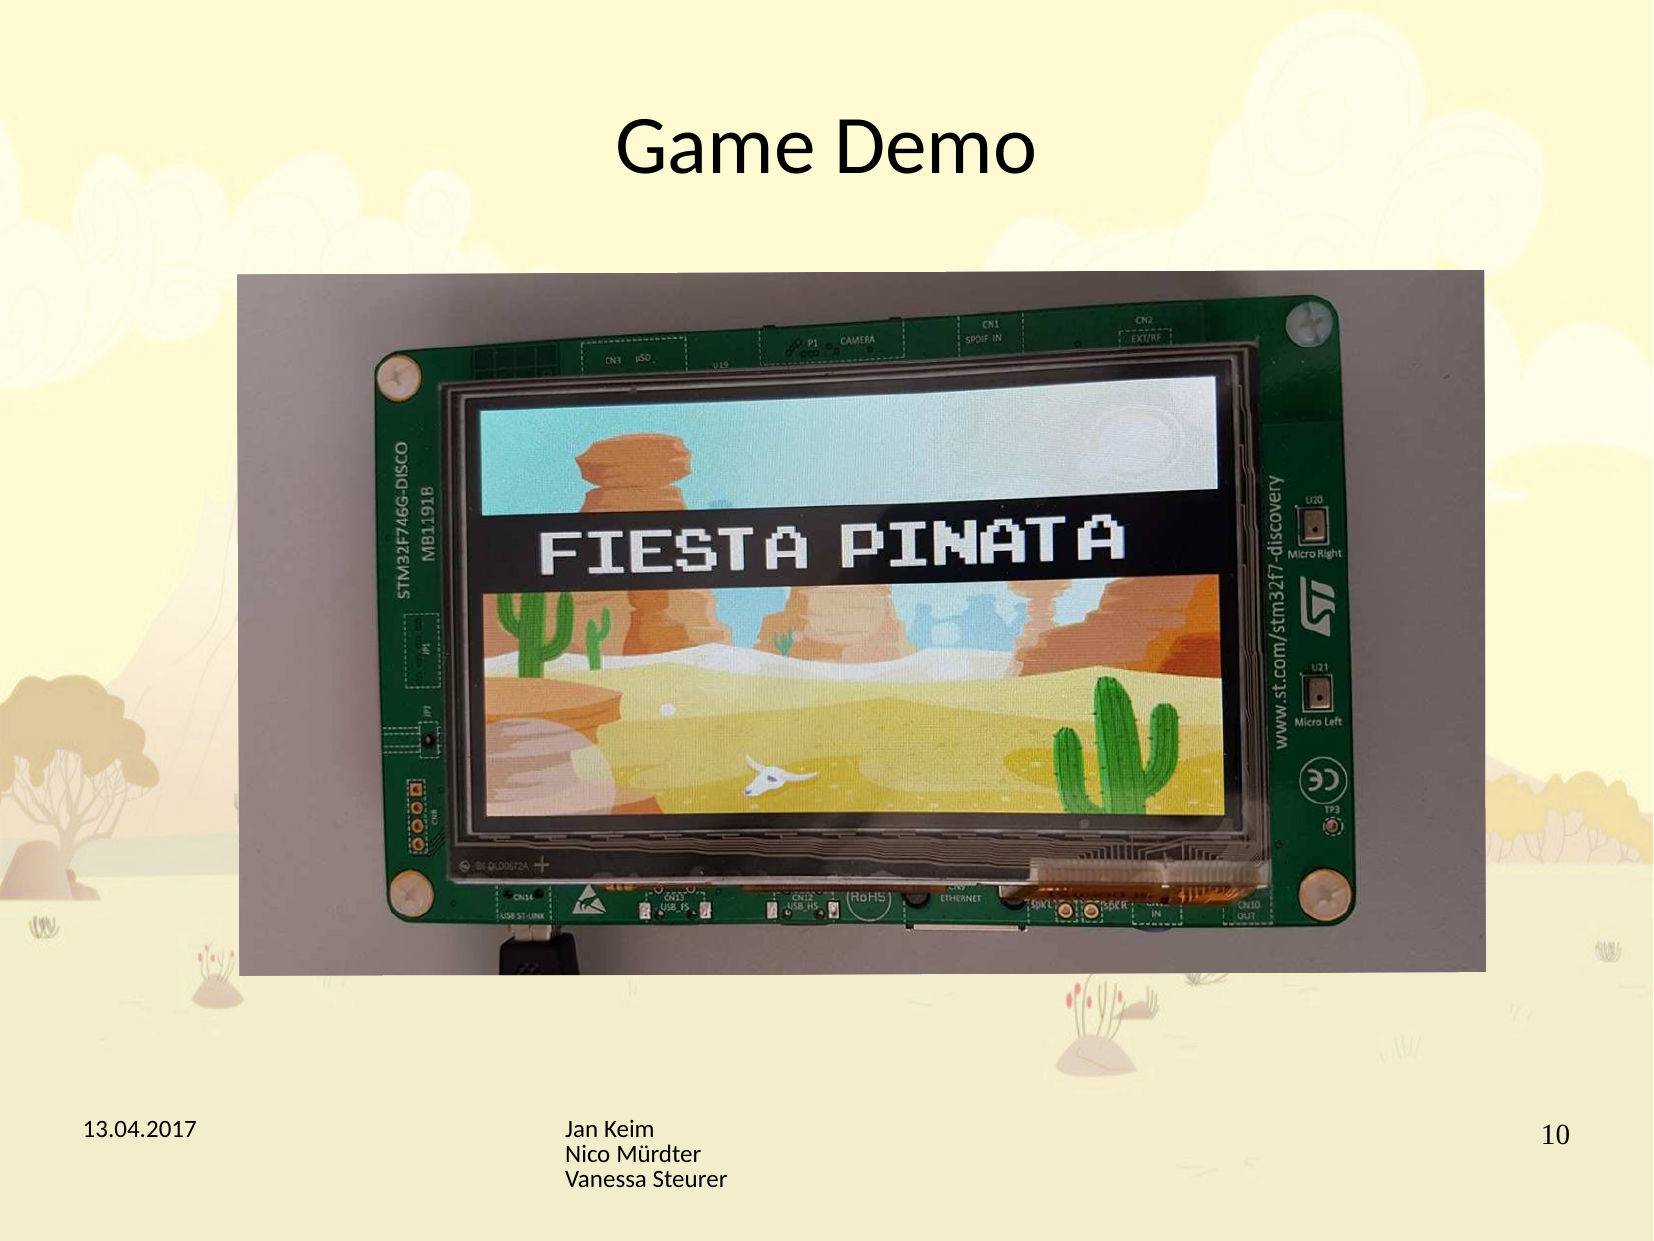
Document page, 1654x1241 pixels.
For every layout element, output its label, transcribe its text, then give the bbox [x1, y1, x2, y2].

title Game Demo [82, 49, 1571, 257]
picture [0, 0, 1654, 1241]
